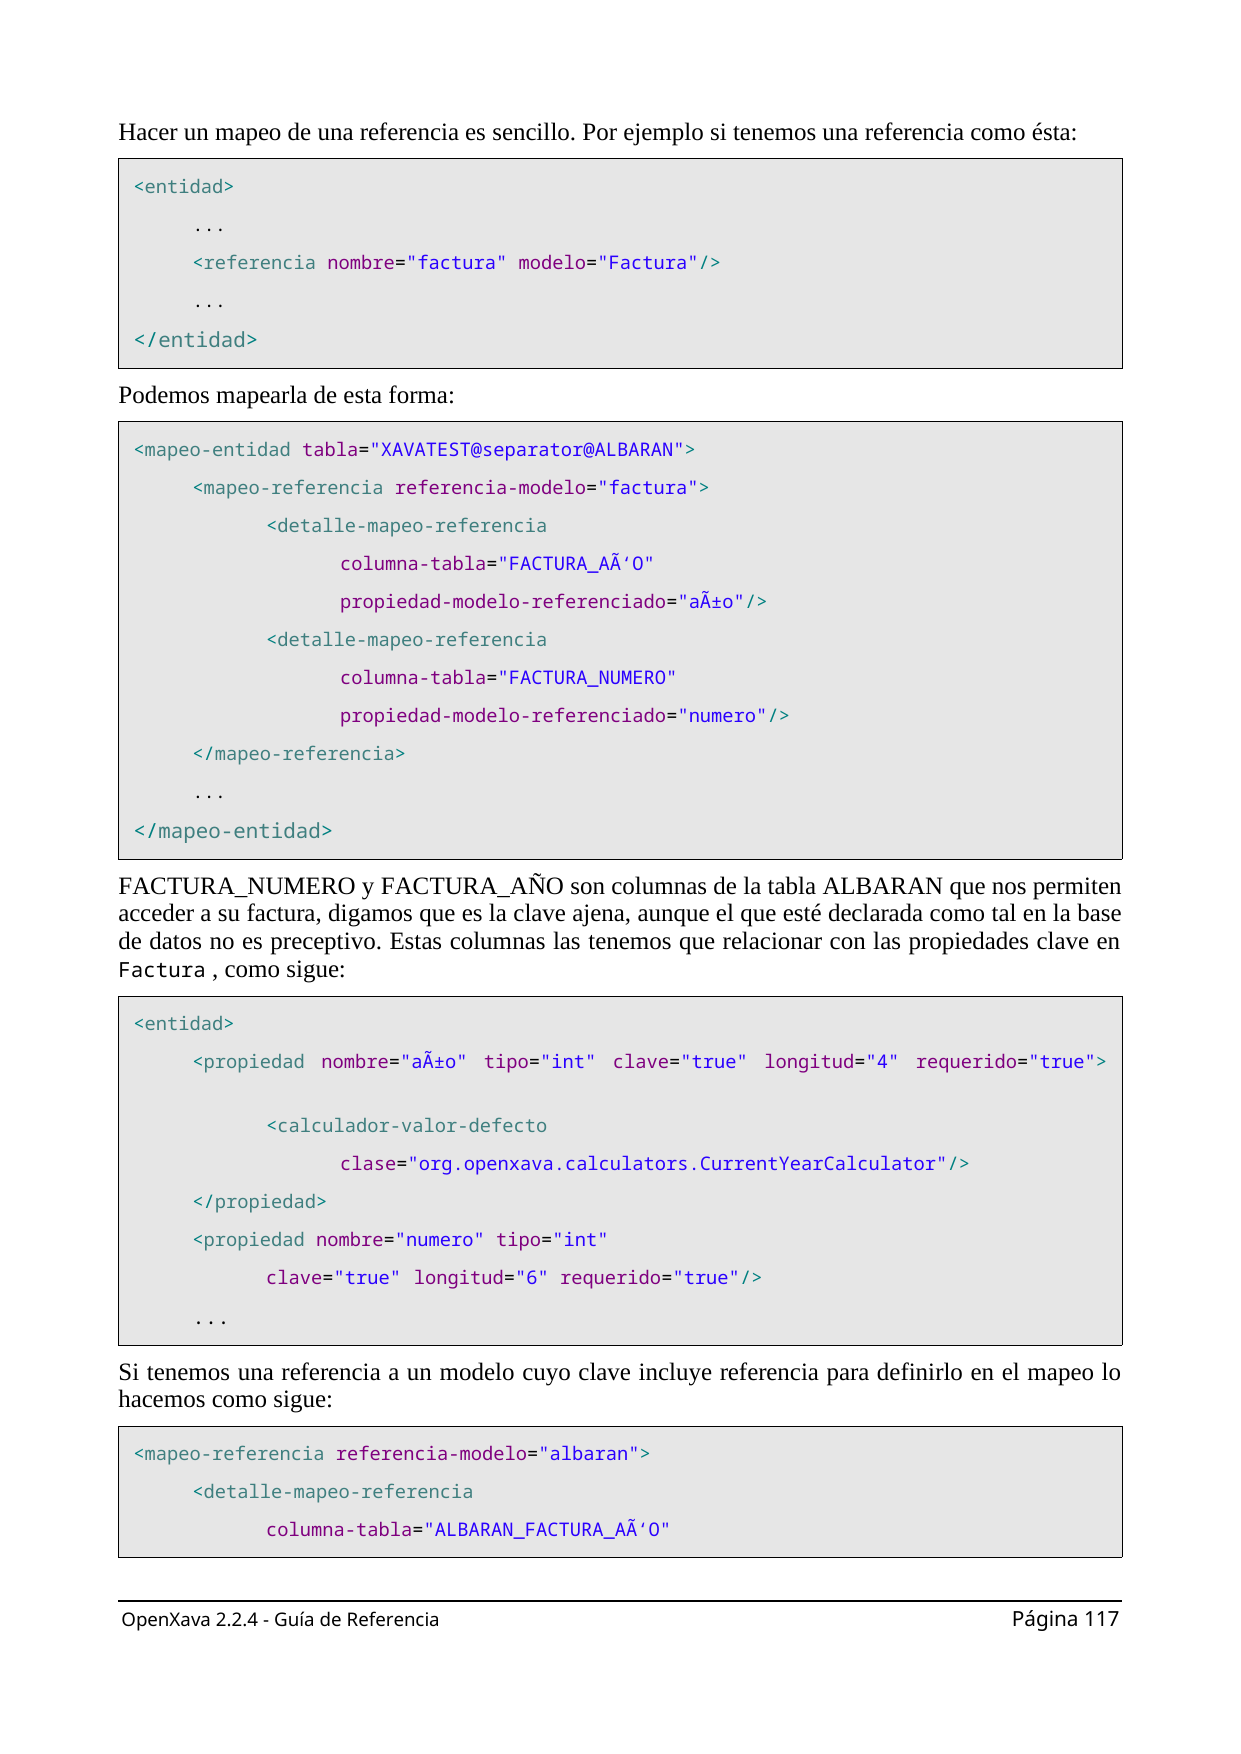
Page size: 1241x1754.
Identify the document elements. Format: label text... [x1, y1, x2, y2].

text </entidad> [119, 310, 1122, 368]
text clase="org.openxava.calculators.CurrentYearCalculator"/> [119, 1135, 1122, 1173]
text FACTURA_NUMERO y FACTURA_AÑO son columnas de la tabla ALBARAN que nos permiten acceder a su factura, digamos que es la clave ajena, aunque el que esté declarada como tal en la base de datos no es preceptivo. Estas columnas las tenemos que relacionar con las propiedades clave en Factura , como sigue: [118, 872, 1122, 983]
text ... [119, 272, 1122, 310]
text <mapeo-referencia referencia-modelo="factura"> [119, 459, 1122, 497]
text propiedad-modelo-referenciado="aÃ±o"/> [119, 573, 1122, 611]
text <entidad> [119, 997, 1122, 1034]
text </propiedad> [119, 1173, 1122, 1211]
text <entidad> [119, 159, 1122, 196]
text clave="true" longitud="6" requerido="true"/> [119, 1249, 1122, 1287]
text columna-tabla="FACTURA_NUMERO" [119, 649, 1122, 687]
text Si tenemos una referencia a un modelo cuyo clave incluye referencia para definirlo en el mapeo lo hacemos como sigue: [118, 1358, 1122, 1413]
text <propiedad nombre="aÃ±o" tipo="int" clave="true" longitud="4" requerido="true"> [119, 1034, 1122, 1097]
text <detalle-mapeo-referencia [119, 611, 1122, 649]
text propiedad-modelo-referenciado="numero"/> [119, 687, 1122, 725]
text Podemos mapearla de esta forma: [118, 381, 1122, 409]
text <detalle-mapeo-referencia [119, 497, 1122, 535]
text ... [119, 1287, 1122, 1345]
text </mapeo-referencia> [119, 725, 1122, 763]
text ... [119, 763, 1122, 801]
text <calculador-valor-defecto [119, 1097, 1122, 1135]
text ... [119, 196, 1122, 234]
text <mapeo-entidad tabla="XAVATEST@separator@ALBARAN"> [119, 422, 1122, 459]
text columna-tabla="FACTURA_AÃ‘O" [119, 535, 1122, 573]
text <mapeo-referencia referencia-modelo="albaran"> [119, 1427, 1122, 1464]
text <detalle-mapeo-referencia [119, 1464, 1122, 1502]
text Hacer un mapeo de una referencia es sencillo. Por ejemplo si tenemos una referencia como ésta: [118, 118, 1122, 146]
text <propiedad nombre="numero" tipo="int" [119, 1211, 1122, 1249]
text columna-tabla="ALBARAN_FACTURA_AÃ‘O" [119, 1502, 1122, 1557]
text </mapeo-entidad> [119, 801, 1122, 859]
text <referencia nombre="factura" modelo="Factura"/> [119, 234, 1122, 272]
